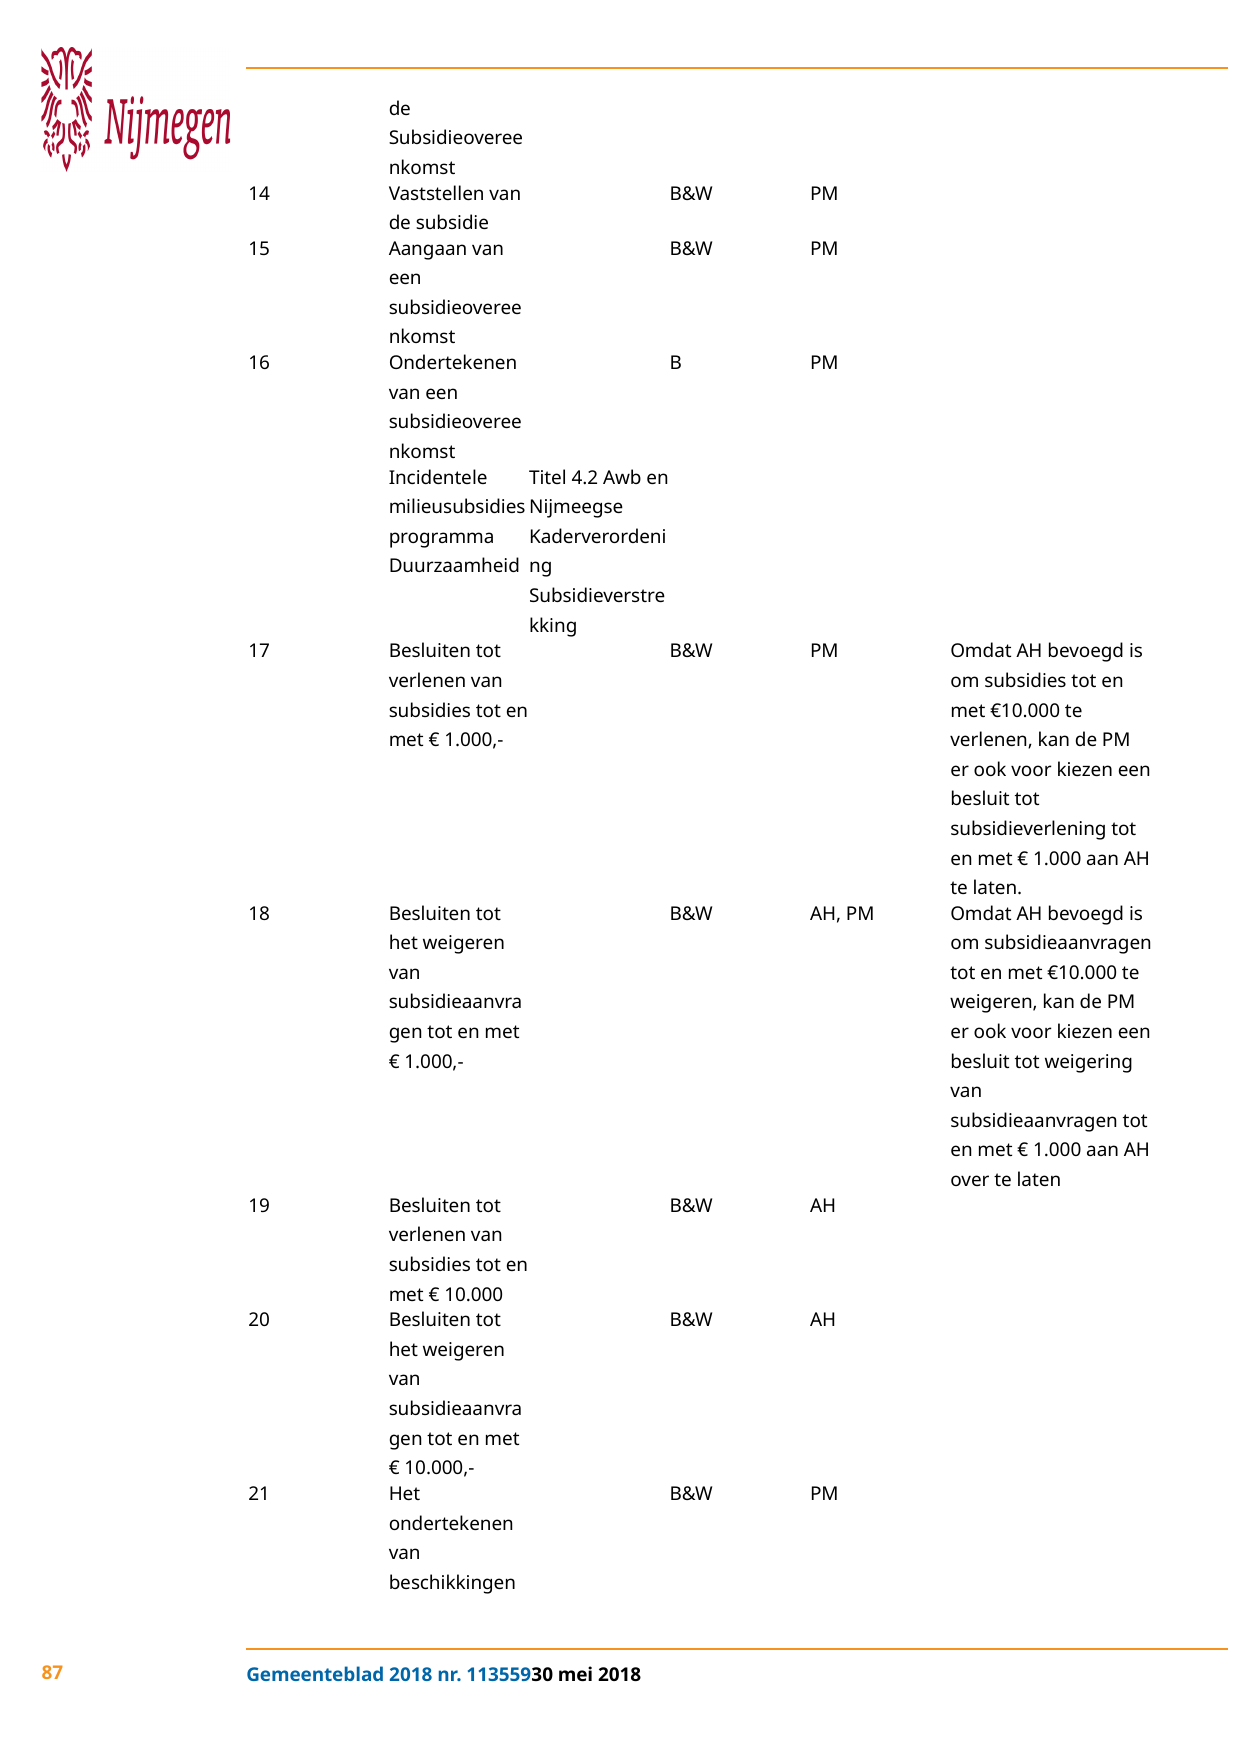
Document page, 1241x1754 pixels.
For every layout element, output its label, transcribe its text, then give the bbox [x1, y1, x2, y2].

table_cell [950, 464, 1152, 638]
table_cell [529, 1192, 669, 1306]
table_cell B&W [669, 1306, 810, 1480]
table_cell Omdat AH bevoegd is om subsidies tot en met €10.000 te verlenen, kan de PM er ook voor kiezen een besluit tot subsidieverlening tot en met € 1.000 aan AH te laten. [950, 638, 1152, 900]
table_cell [669, 95, 810, 180]
table_cell [950, 95, 1152, 180]
table_cell Besluiten tot het weigeren van subsidieaanvragen tot en met € 1.000,- [389, 900, 529, 1192]
table_cell Ondertekenen van een subsidieovereenkomst [389, 350, 529, 464]
table_cell PM [810, 638, 950, 900]
table_cell [810, 95, 950, 180]
table_cell [669, 464, 810, 638]
table_cell [810, 464, 950, 638]
table_cell [529, 638, 669, 900]
table_cell PM [810, 180, 950, 235]
table_cell B&W [669, 1480, 810, 1594]
table_cell Besluiten tot verlenen van subsidies tot en met € 10.000 [389, 1192, 529, 1306]
table_cell [529, 180, 669, 235]
table_cell Incidentele milieusubsidies programma Duurzaamheid [389, 464, 529, 638]
table_cell 17 [248, 638, 388, 900]
table_cell Vaststellen van de subsidie [389, 180, 529, 235]
table_cell de Subsidieovereenkomst [389, 95, 529, 180]
table_cell [950, 235, 1152, 349]
table_cell PM [810, 235, 950, 349]
table_cell AH [810, 1192, 950, 1306]
table_cell 14 [248, 180, 388, 235]
table_cell B&W [669, 1192, 810, 1306]
table_cell [950, 1306, 1152, 1480]
table_cell Aangaan van een subsidieovereenkomst [389, 235, 529, 349]
table_cell B&W [669, 900, 810, 1192]
table_cell Titel 4.2 Awb en Nijmeegse Kaderverordening Subsidieverstrekking [529, 464, 669, 638]
table_cell [529, 1480, 669, 1594]
table_cell [529, 350, 669, 464]
table_cell [950, 1480, 1152, 1594]
table_cell Het ondertekenen van beschikkingen [389, 1480, 529, 1594]
picture [41, 47, 231, 172]
table_cell Besluiten tot verlenen van subsidies tot en met € 1.000,- [389, 638, 529, 900]
table_cell B&W [669, 180, 810, 235]
table_cell 20 [248, 1306, 388, 1480]
table_cell AH [810, 1306, 950, 1480]
table_cell [529, 235, 669, 349]
table_cell [950, 180, 1152, 235]
table_cell [950, 350, 1152, 464]
table_cell 18 [248, 900, 388, 1192]
table_cell B&W [669, 638, 810, 900]
table_cell 15 [248, 235, 388, 349]
table_cell [529, 95, 669, 180]
table_cell 16 [248, 350, 388, 464]
table_cell [248, 95, 388, 180]
table_cell PM [810, 1480, 950, 1594]
table_cell Besluiten tot het weigeren van subsidieaanvragen tot en met € 10.000,- [389, 1306, 529, 1480]
table_cell B&W [669, 235, 810, 349]
table_cell 21 [248, 1480, 388, 1594]
table_cell [248, 464, 388, 638]
table_cell [529, 900, 669, 1192]
table_cell [529, 1306, 669, 1480]
table_cell 19 [248, 1192, 388, 1306]
table_cell Omdat AH bevoegd is om subsidieaanvragen tot en met €10.000 te weigeren, kan de PM er ook voor kiezen een besluit tot weigering van subsidieaanvragen tot en met € 1.000 aan AH over te laten [950, 900, 1152, 1192]
table_cell PM [810, 350, 950, 464]
table_cell AH, PM [810, 900, 950, 1192]
table_cell B [669, 350, 810, 464]
table_cell [950, 1192, 1152, 1306]
